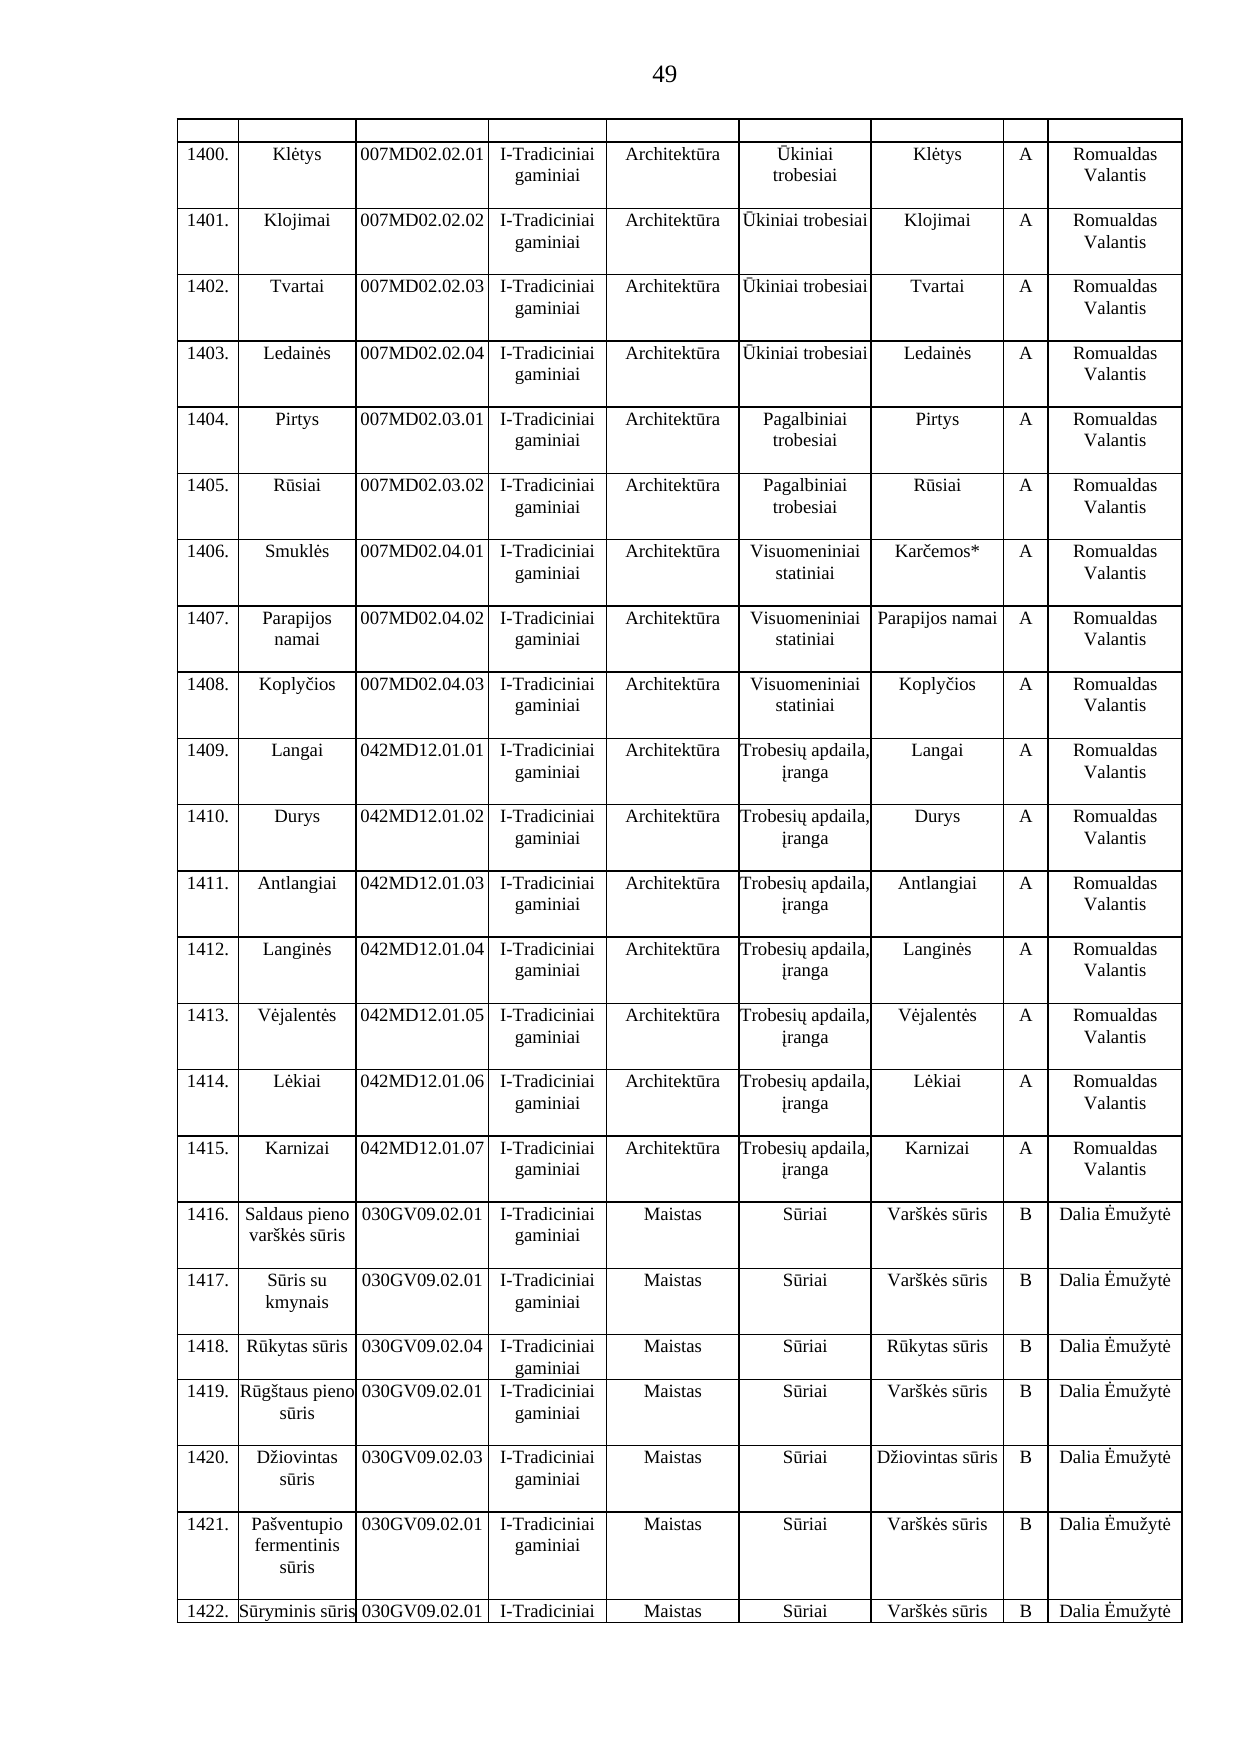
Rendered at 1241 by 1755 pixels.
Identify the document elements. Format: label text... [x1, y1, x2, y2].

table_cell 1412. [178, 938, 238, 1002]
table_cell [740, 120, 870, 141]
table_cell 1406. [178, 540, 238, 605]
table_cell Romualdas Valantis [1049, 607, 1181, 671]
table_cell [357, 120, 488, 141]
table_cell Romualdas Valantis [1049, 408, 1181, 472]
table_cell Ledainės [239, 342, 355, 406]
table_cell Sūriai [740, 1269, 870, 1334]
table_cell Lėkiai [872, 1070, 1003, 1135]
table_cell I-Tradiciniai gaminiai [489, 143, 606, 207]
table_cell 042MD12.01.02 [357, 805, 488, 870]
table_cell Trobesių apdaila, įranga [740, 1004, 870, 1069]
table_cell Sūriai [740, 1513, 870, 1599]
table_cell Pirtys [872, 408, 1003, 472]
table_cell Varškės sūris [872, 1269, 1003, 1334]
table_cell 1411. [178, 872, 238, 936]
table_cell Romualdas Valantis [1049, 673, 1181, 737]
table_cell 007MD02.02.03 [357, 275, 488, 340]
table_cell 1408. [178, 673, 238, 737]
table_cell [1049, 120, 1181, 141]
table_cell Sūris su kmynais [239, 1269, 355, 1334]
table_cell A [1004, 739, 1047, 804]
table_cell Trobesių apdaila, įranga [740, 938, 870, 1002]
table_cell 1420. [178, 1446, 238, 1511]
table_cell Parapijos namai [239, 607, 355, 671]
table_cell Durys [872, 805, 1003, 870]
table_cell 042MD12.01.03 [357, 872, 488, 936]
table_cell B [1004, 1513, 1047, 1599]
table_cell Sūriai [740, 1203, 870, 1267]
table_cell 042MD12.01.01 [357, 739, 488, 804]
table_cell A [1004, 1137, 1047, 1201]
table_cell Smuklės [239, 540, 355, 605]
table_cell Maistas [607, 1335, 738, 1378]
table_cell I-Tradiciniai gaminiai [489, 739, 606, 804]
table_cell 007MD02.03.02 [357, 474, 488, 539]
table_cell Lėkiai [239, 1070, 355, 1135]
table_cell Varškės sūris [872, 1203, 1003, 1267]
table_cell A [1004, 1070, 1047, 1135]
table_cell Architektūra [607, 805, 738, 870]
table_cell Trobesių apdaila, įranga [740, 1070, 870, 1135]
table_cell 1417. [178, 1269, 238, 1334]
table_cell Architektūra [607, 872, 738, 936]
table_cell Architektūra [607, 540, 738, 605]
table_cell Romualdas Valantis [1049, 1070, 1181, 1135]
table_cell Koplyčios [872, 673, 1003, 737]
table_cell I-Tradiciniai gaminiai [489, 275, 606, 340]
table_cell Saldaus pieno varškės sūris [239, 1203, 355, 1267]
table_cell I-Tradiciniai gaminiai [489, 1004, 606, 1069]
table_cell Romualdas Valantis [1049, 938, 1181, 1002]
table_cell 030GV09.02.01 [357, 1600, 488, 1622]
table_cell 1413. [178, 1004, 238, 1069]
table_cell Architektūra [607, 1137, 738, 1201]
table_cell Langinės [239, 938, 355, 1002]
table_cell Ūkiniai trobesiai [740, 209, 870, 274]
table_cell Džiovintas sūris [872, 1446, 1003, 1511]
table_cell B [1004, 1335, 1047, 1378]
table_cell 007MD02.04.01 [357, 540, 488, 605]
table_cell B [1004, 1380, 1047, 1445]
table_cell Architektūra [607, 474, 738, 539]
table_cell Klėtys [872, 143, 1003, 207]
table_cell [1004, 120, 1047, 141]
table_cell Parapijos namai [872, 607, 1003, 671]
table_cell Trobesių apdaila, įranga [740, 805, 870, 870]
table_cell A [1004, 1004, 1047, 1069]
table_cell Trobesių apdaila, įranga [740, 1137, 870, 1201]
table_cell I-Tradiciniai gaminiai [489, 673, 606, 737]
table_cell [607, 120, 738, 141]
table_cell 030GV09.02.04 [357, 1335, 488, 1378]
table_cell Romualdas Valantis [1049, 275, 1181, 340]
table_cell Romualdas Valantis [1049, 739, 1181, 804]
table_cell 1416. [178, 1203, 238, 1267]
table_cell Koplyčios [239, 673, 355, 737]
table_cell Maistas [607, 1203, 738, 1267]
table_cell Antlangiai [872, 872, 1003, 936]
table_cell 1409. [178, 739, 238, 804]
table_cell Vėjalentės [872, 1004, 1003, 1069]
table_cell Architektūra [607, 1070, 738, 1135]
table_cell 1400. [178, 143, 238, 207]
table_cell Pagalbiniai trobesiai [740, 474, 870, 539]
table_cell I-Tradiciniai gaminiai [489, 1446, 606, 1511]
table_cell Pagalbiniai trobesiai [740, 408, 870, 472]
table_cell Sūriai [740, 1380, 870, 1445]
table_cell Sūriai [740, 1600, 870, 1622]
table_cell I-Tradiciniai gaminiai [489, 1513, 606, 1599]
table_cell 042MD12.01.04 [357, 938, 488, 1002]
table_cell 1414. [178, 1070, 238, 1135]
table_cell [178, 120, 238, 141]
table_cell [872, 120, 1003, 141]
table_cell I-Tradiciniai gaminiai [489, 938, 606, 1002]
table_cell Maistas [607, 1269, 738, 1334]
table_cell Maistas [607, 1513, 738, 1599]
table_cell Karčemos* [872, 540, 1003, 605]
table_cell Džiovintas sūris [239, 1446, 355, 1511]
table_cell I-Tradiciniai gaminiai [489, 1137, 606, 1201]
table_cell B [1004, 1600, 1047, 1622]
table_cell 030GV09.02.01 [357, 1513, 488, 1599]
table_cell 030GV09.02.03 [357, 1446, 488, 1511]
table_cell B [1004, 1203, 1047, 1267]
table_cell Sūriai [740, 1335, 870, 1378]
table_cell Architektūra [607, 607, 738, 671]
table_cell I-Tradiciniai gaminiai [489, 607, 606, 671]
table_cell Pašventupio fermentinis sūris [239, 1513, 355, 1599]
table_cell Romualdas Valantis [1049, 872, 1181, 936]
table_cell 042MD12.01.07 [357, 1137, 488, 1201]
table_cell A [1004, 408, 1047, 472]
table_cell 1407. [178, 607, 238, 671]
table_cell Architektūra [607, 1004, 738, 1069]
table_cell A [1004, 275, 1047, 340]
table_cell Trobesių apdaila, įranga [740, 872, 870, 936]
table_cell 1422. [178, 1600, 238, 1622]
table_cell 007MD02.04.03 [357, 673, 488, 737]
table_cell Varškės sūris [872, 1600, 1003, 1622]
table_cell Romualdas Valantis [1049, 474, 1181, 539]
table_cell Romualdas Valantis [1049, 1137, 1181, 1201]
table_cell Romualdas Valantis [1049, 143, 1181, 207]
table_cell I-Tradiciniai gaminiai [489, 209, 606, 274]
table_cell 007MD02.04.02 [357, 607, 488, 671]
table_cell 1403. [178, 342, 238, 406]
table_cell A [1004, 607, 1047, 671]
table_cell Rūsiai [872, 474, 1003, 539]
table_cell 007MD02.02.02 [357, 209, 488, 274]
table_cell Tvartai [239, 275, 355, 340]
table_cell Varškės sūris [872, 1380, 1003, 1445]
table_cell 1404. [178, 408, 238, 472]
table_cell I-Tradiciniai [489, 1600, 606, 1622]
table_cell Dalia Ėmužytė [1049, 1269, 1181, 1334]
table_cell Romualdas Valantis [1049, 540, 1181, 605]
table_cell Rūsiai [239, 474, 355, 539]
table_cell B [1004, 1446, 1047, 1511]
table_cell 007MD02.02.01 [357, 143, 488, 207]
table_cell Architektūra [607, 342, 738, 406]
table_cell I-Tradiciniai gaminiai [489, 1380, 606, 1445]
table_cell 042MD12.01.05 [357, 1004, 488, 1069]
table_cell Architektūra [607, 739, 738, 804]
table_cell Architektūra [607, 209, 738, 274]
table_cell Dalia Ėmužytė [1049, 1335, 1181, 1378]
table_cell Varškės sūris [872, 1513, 1003, 1599]
table_cell Visuomeniniai statiniai [740, 607, 870, 671]
table_cell Maistas [607, 1600, 738, 1622]
table_cell 1419. [178, 1380, 238, 1445]
table_cell B [1004, 1269, 1047, 1334]
table_cell I-Tradiciniai gaminiai [489, 1335, 606, 1378]
table_cell 030GV09.02.01 [357, 1269, 488, 1334]
table_cell Antlangiai [239, 872, 355, 936]
table_cell Romualdas Valantis [1049, 209, 1181, 274]
table_cell 030GV09.02.01 [357, 1203, 488, 1267]
table_cell A [1004, 474, 1047, 539]
table_cell Ūkiniai trobesiai [740, 342, 870, 406]
table_cell I-Tradiciniai gaminiai [489, 342, 606, 406]
table_cell [489, 120, 606, 141]
table_cell I-Tradiciniai gaminiai [489, 1203, 606, 1267]
table_cell A [1004, 342, 1047, 406]
table_cell Karnizai [239, 1137, 355, 1201]
table_cell 1405. [178, 474, 238, 539]
table_cell Ūkiniai trobesiai [740, 143, 870, 207]
table_cell A [1004, 673, 1047, 737]
table_cell Tvartai [872, 275, 1003, 340]
table_cell Sūryminis sūris [239, 1600, 355, 1622]
table_cell Dalia Ėmužytė [1049, 1446, 1181, 1511]
table_cell 007MD02.02.04 [357, 342, 488, 406]
table_cell A [1004, 540, 1047, 605]
table_cell 1410. [178, 805, 238, 870]
table_cell Klojimai [872, 209, 1003, 274]
table_cell Ūkiniai trobesiai [740, 275, 870, 340]
table_cell A [1004, 143, 1047, 207]
table_cell Langinės [872, 938, 1003, 1002]
table_cell Architektūra [607, 408, 738, 472]
table_cell Klojimai [239, 209, 355, 274]
table_cell Visuomeniniai statiniai [740, 673, 870, 737]
table_cell A [1004, 938, 1047, 1002]
table_cell 1421. [178, 1513, 238, 1599]
table_cell Dalia Ėmužytė [1049, 1203, 1181, 1267]
table_cell Sūriai [740, 1446, 870, 1511]
table_cell I-Tradiciniai gaminiai [489, 872, 606, 936]
table_cell Rūkytas sūris [872, 1335, 1003, 1378]
table_cell Langai [872, 739, 1003, 804]
table_cell 1401. [178, 209, 238, 274]
table_cell 1402. [178, 275, 238, 340]
table_cell Langai [239, 739, 355, 804]
table_cell 1415. [178, 1137, 238, 1201]
table_cell Romualdas Valantis [1049, 342, 1181, 406]
table_cell Architektūra [607, 673, 738, 737]
table_cell 1418. [178, 1335, 238, 1378]
table_cell I-Tradiciniai gaminiai [489, 805, 606, 870]
table_cell Vėjalentės [239, 1004, 355, 1069]
table_cell Architektūra [607, 275, 738, 340]
table_cell Maistas [607, 1446, 738, 1511]
table_cell Dalia Ėmužytė [1049, 1380, 1181, 1445]
table_cell 042MD12.01.06 [357, 1070, 488, 1135]
table_cell I-Tradiciniai gaminiai [489, 540, 606, 605]
table_cell Dalia Ėmužytė [1049, 1600, 1181, 1622]
table_cell A [1004, 872, 1047, 936]
table_cell I-Tradiciniai gaminiai [489, 1070, 606, 1135]
table_cell Visuomeniniai statiniai [740, 540, 870, 605]
table_cell Klėtys [239, 143, 355, 207]
table_cell 007MD02.03.01 [357, 408, 488, 472]
table_cell I-Tradiciniai gaminiai [489, 1269, 606, 1334]
table_cell Karnizai [872, 1137, 1003, 1201]
table_cell Ledainės [872, 342, 1003, 406]
table_cell Durys [239, 805, 355, 870]
table_cell Rūgštaus pieno sūris [239, 1380, 355, 1445]
table_cell [239, 120, 355, 141]
table_cell Pirtys [239, 408, 355, 472]
table_cell I-Tradiciniai gaminiai [489, 474, 606, 539]
table_cell Maistas [607, 1380, 738, 1445]
table_cell I-Tradiciniai gaminiai [489, 408, 606, 472]
table_cell Architektūra [607, 143, 738, 207]
table_cell 030GV09.02.01 [357, 1380, 488, 1445]
table_cell Dalia Ėmužytė [1049, 1513, 1181, 1599]
table_cell Romualdas Valantis [1049, 805, 1181, 870]
table_cell A [1004, 209, 1047, 274]
table_cell A [1004, 805, 1047, 870]
table_cell Architektūra [607, 938, 738, 1002]
table_cell Rūkytas sūris [239, 1335, 355, 1378]
table_cell Trobesių apdaila, įranga [740, 739, 870, 804]
table_cell Romualdas Valantis [1049, 1004, 1181, 1069]
